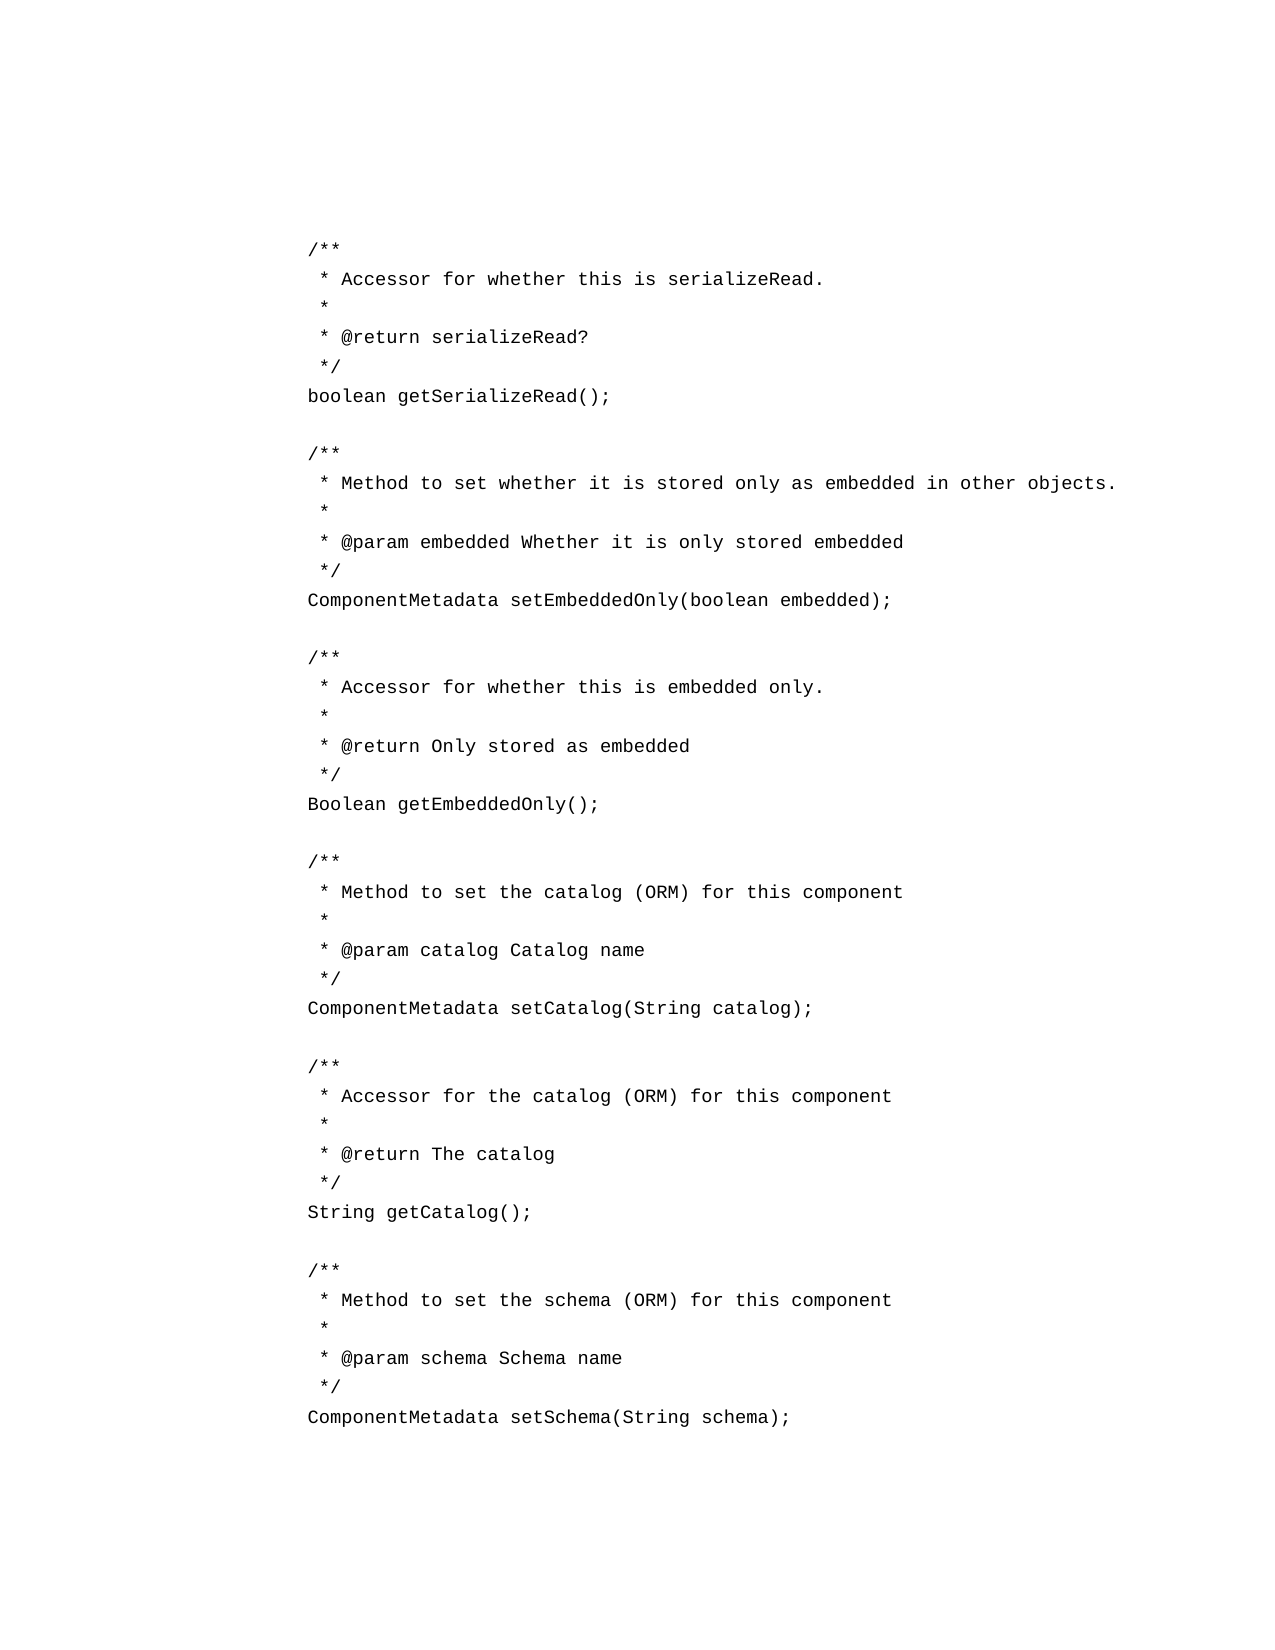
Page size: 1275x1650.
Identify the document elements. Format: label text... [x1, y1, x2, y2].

text /** [262, 1056, 1125, 1079]
text * Method to set the catalog (ORM) for this component [262, 881, 1125, 904]
text /** [262, 1260, 1125, 1283]
text ComponentMetadata setEmbeddedOnly(boolean embedded); [262, 589, 1125, 612]
text ComponentMetadata setSchema(String schema); [262, 1406, 1125, 1429]
text Boolean getEmbeddedOnly(); [262, 793, 1125, 816]
text ComponentMetadata setCatalog(String catalog); [262, 997, 1125, 1020]
text */ [262, 1172, 1125, 1195]
text boolean getSerializeRead(); [262, 385, 1125, 408]
text * Accessor for whether this is serializeRead. [262, 268, 1125, 291]
text /** [262, 443, 1125, 466]
text */ [262, 968, 1125, 991]
text * [262, 1114, 1125, 1137]
text * [262, 1318, 1125, 1341]
text * @return Only stored as embedded [262, 735, 1125, 758]
text * Accessor for the catalog (ORM) for this component [262, 1085, 1125, 1108]
text * Method to set the schema (ORM) for this component [262, 1289, 1125, 1312]
text * [262, 910, 1125, 933]
text String getCatalog(); [262, 1202, 1125, 1224]
text * @param schema Schema name [262, 1347, 1125, 1370]
text /** [262, 239, 1125, 262]
text */ [262, 764, 1125, 787]
text /** [262, 852, 1125, 874]
text * @param embedded Whether it is only stored embedded [262, 531, 1125, 554]
text * [262, 297, 1125, 320]
text * @param catalog Catalog name [262, 939, 1125, 962]
text * [262, 706, 1125, 729]
text * Accessor for whether this is embedded only. [262, 677, 1125, 699]
text * [262, 502, 1125, 524]
text */ [262, 560, 1125, 583]
text */ [262, 356, 1125, 379]
text * @return The catalog [262, 1143, 1125, 1166]
text * @return serializeRead? [262, 327, 1125, 349]
text /** [262, 647, 1125, 670]
text */ [262, 1377, 1125, 1399]
text * Method to set whether it is stored only as embedded in other objects. [262, 472, 1125, 495]
